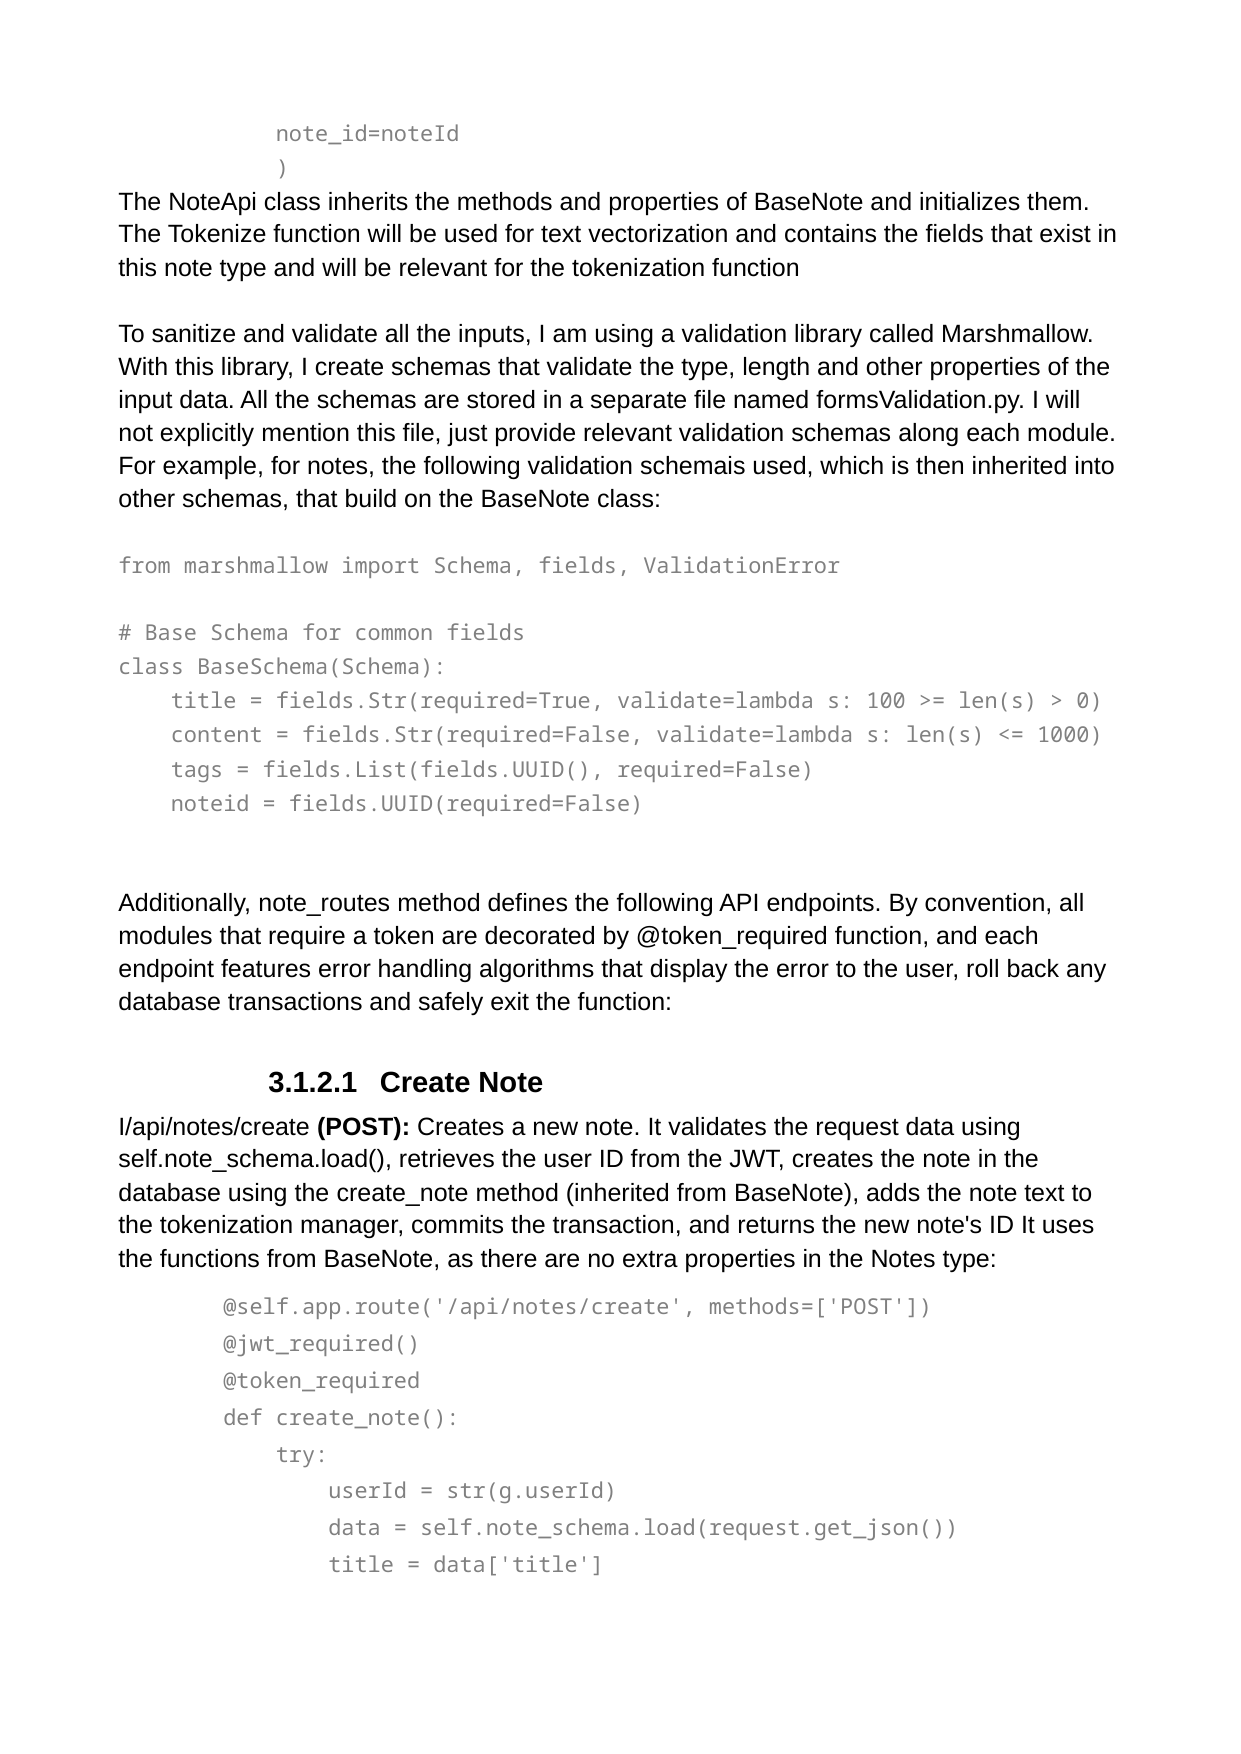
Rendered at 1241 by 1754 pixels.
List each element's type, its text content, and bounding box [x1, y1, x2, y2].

text content = fields.Str(required=False, validate=lambda s: len(s) <= 1000) [118, 719, 1122, 749]
text Additionally, note_routes method defines the following API endpoints. By convention, all modules that require a token are decorated by @token_required function, and each endpoint features error handling algorithms that display the error to the user, roll back any database transactions and safely exit the function: [118, 855, 1122, 1016]
text try: [118, 1439, 1122, 1468]
text class BaseSchema(Schema): [118, 651, 1122, 681]
text @self.app.route('/api/notes/create', methods=['POST']) [118, 1291, 1122, 1321]
text @jwt_required() [118, 1328, 1122, 1358]
text I/api/notes/create (POST): Creates a new note. It validates the request data using self.note_schema.load(), retrieves the user ID from the JWT, creates the note in the database using the create_note method (inherited from BaseNote), adds the note text to the tokenization manager, commits the transaction, and returns the new note's ID It uses the functions from BaseNote, as there are no extra properties in the Notes type: [118, 1111, 1122, 1272]
text # Base Schema for common fields [118, 617, 1122, 647]
text The NoteApi class inherits the methods and properties of BaseNote and initializes them. The Tokenize function will be used for text vectorization and contains the fields that exist in this note type and will be relevant for the tokenization function [118, 186, 1122, 281]
text userId = str(g.userId) [118, 1476, 1122, 1505]
text title = fields.Str(required=True, validate=lambda s: 100 >= len(s) > 0) [118, 685, 1122, 715]
text def create_note(): [118, 1402, 1122, 1432]
text data = self.note_schema.load(request.get_json()) [118, 1512, 1122, 1542]
text title = data['title'] [118, 1549, 1122, 1579]
subtitle Create Note [268, 1066, 1122, 1099]
text @token_required [118, 1365, 1122, 1395]
text tags = fields.List(fields.UUID(), required=False) [118, 754, 1122, 783]
text To sanitize and validate all the inputs, I am using a validation library called Marshmallow. With this library, I create schemas that validate the type, length and other properties of the input data. All the schemas are stored in a separate file named formsValidation.py. I will not explicitly mention this file, just provide relevant validation schemas along each module. For example, for notes, the following validation schemais used, which is then inherited into other schemas, that build on the BaseNote class: from marshmallow import Schema, fields, ValidationError [118, 318, 1122, 579]
text noteid = fields.UUID(required=False) [118, 788, 1122, 818]
text ) [118, 152, 1122, 182]
text note_id=noteId [118, 118, 1122, 148]
